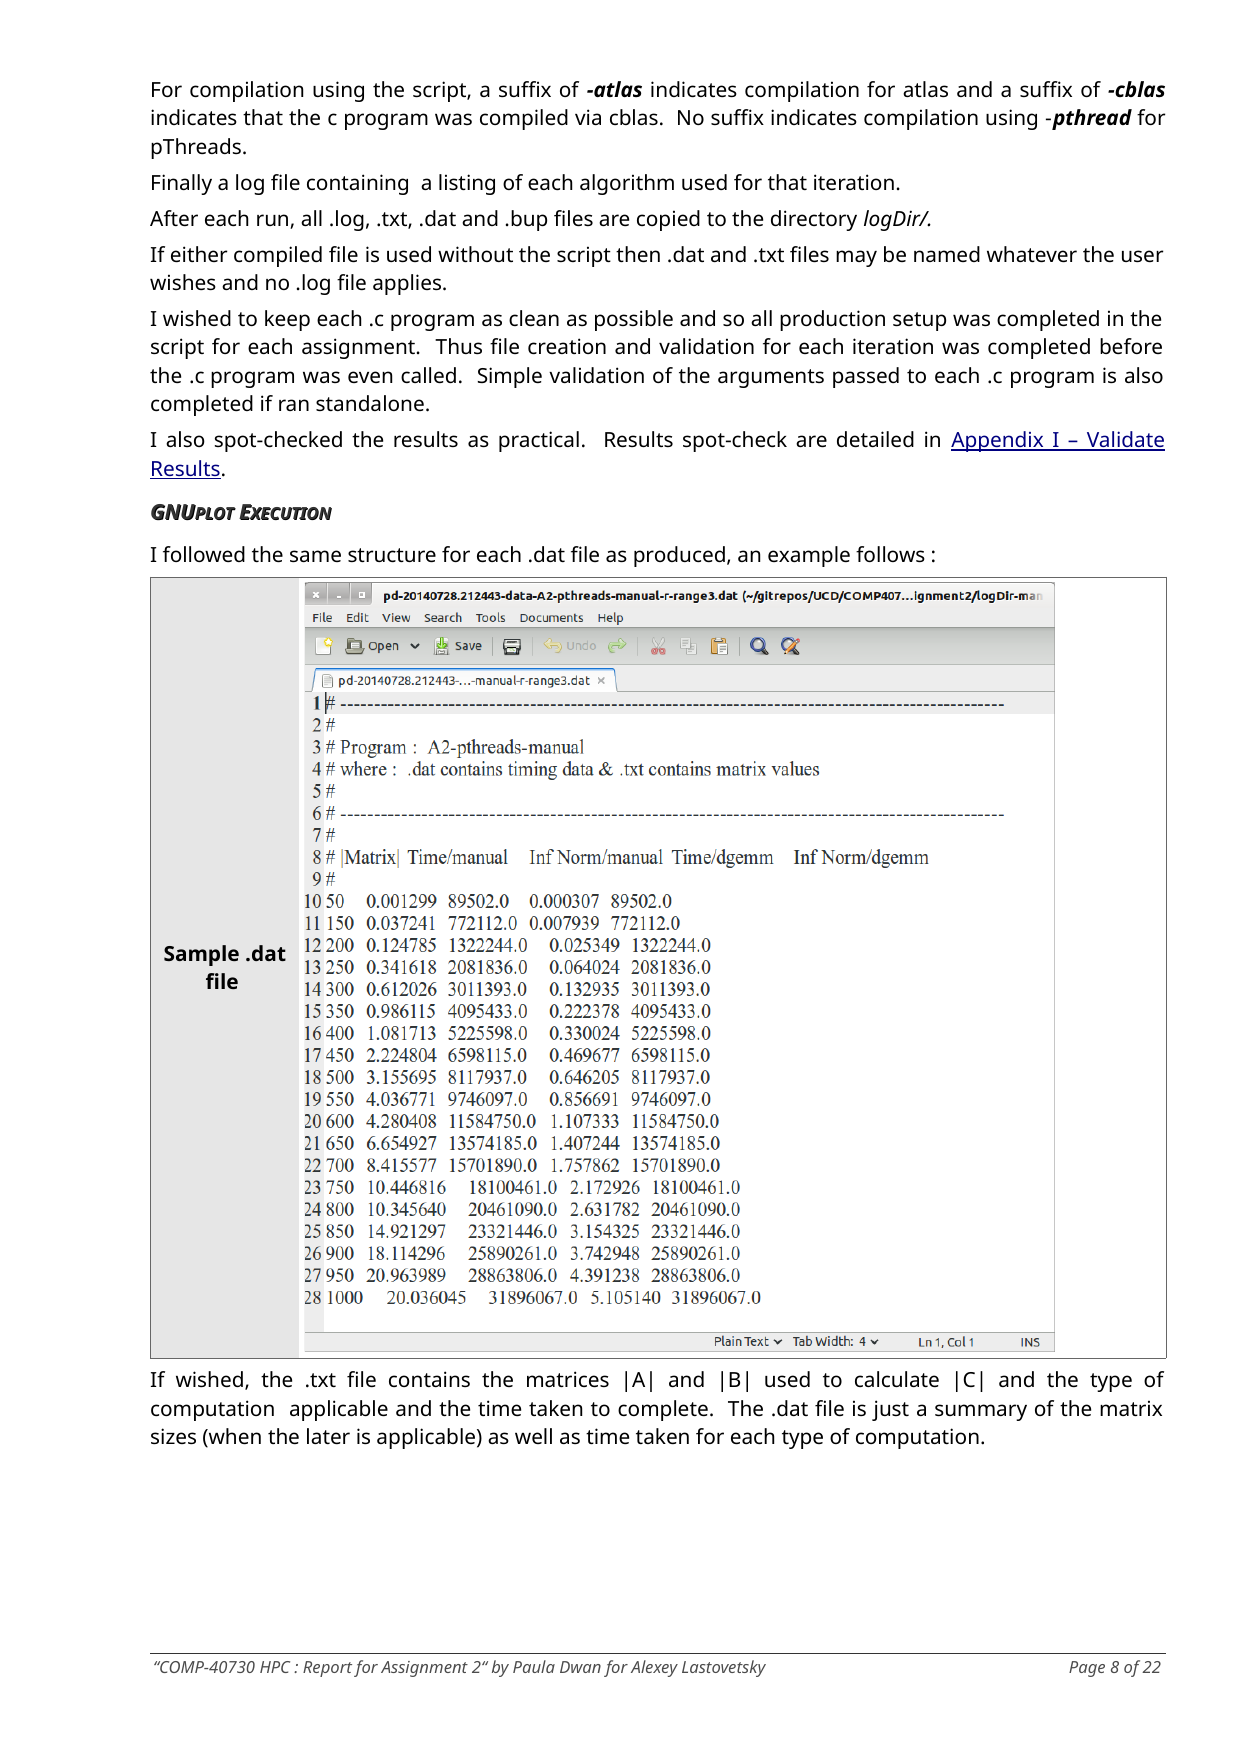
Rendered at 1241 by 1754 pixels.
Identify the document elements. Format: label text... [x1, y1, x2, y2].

text If either compiled file is used without the script then .dat and .txt files may be named whatever the user wishes and no .log file applies. [150, 240, 1166, 297]
text If wished, the .txt file contains the matrices |A| and |B| used to calculate |C| and the type of computation applicable and the time taken to complete. The .dat file is just a summary of the matrix sizes (when the later is applicable) as well as time taken for each type of computation. [150, 1365, 1166, 1451]
table_header [299, 578, 1166, 1358]
picture [304, 582, 1055, 1352]
text After each run, all .log, .txt, .dat and .bup files are copied to the directory logDir/. [150, 204, 1166, 232]
text I wished to keep each .c program as clean as possible and so all production setup was completed in the script for each assignment. Thus file creation and validation for each iteration was completed before the .c program was even called. Simple validation of the arguments passed to each .c program is also completed if ran standalone. [150, 304, 1166, 418]
text Finally a log file containing a listing of each algorithm used for that iteration. [150, 168, 1166, 196]
subtitle GNUplot Execution [150, 497, 1166, 526]
text I also spot-checked the results as practical. Results spot-check are detailed in Appendix I – Validate Results. [150, 425, 1166, 482]
table_header Sample .dat file [151, 578, 299, 1358]
text I followed the same structure for each .dat file as produced, an example follows : [150, 541, 1166, 569]
text For compilation using the script, a suffix of -atlas indicates compilation for atlas and a suffix of -cblas indicates that the c program was compiled via cblas. No suffix indicates compilation using -pthread for pThreads. [150, 75, 1166, 160]
